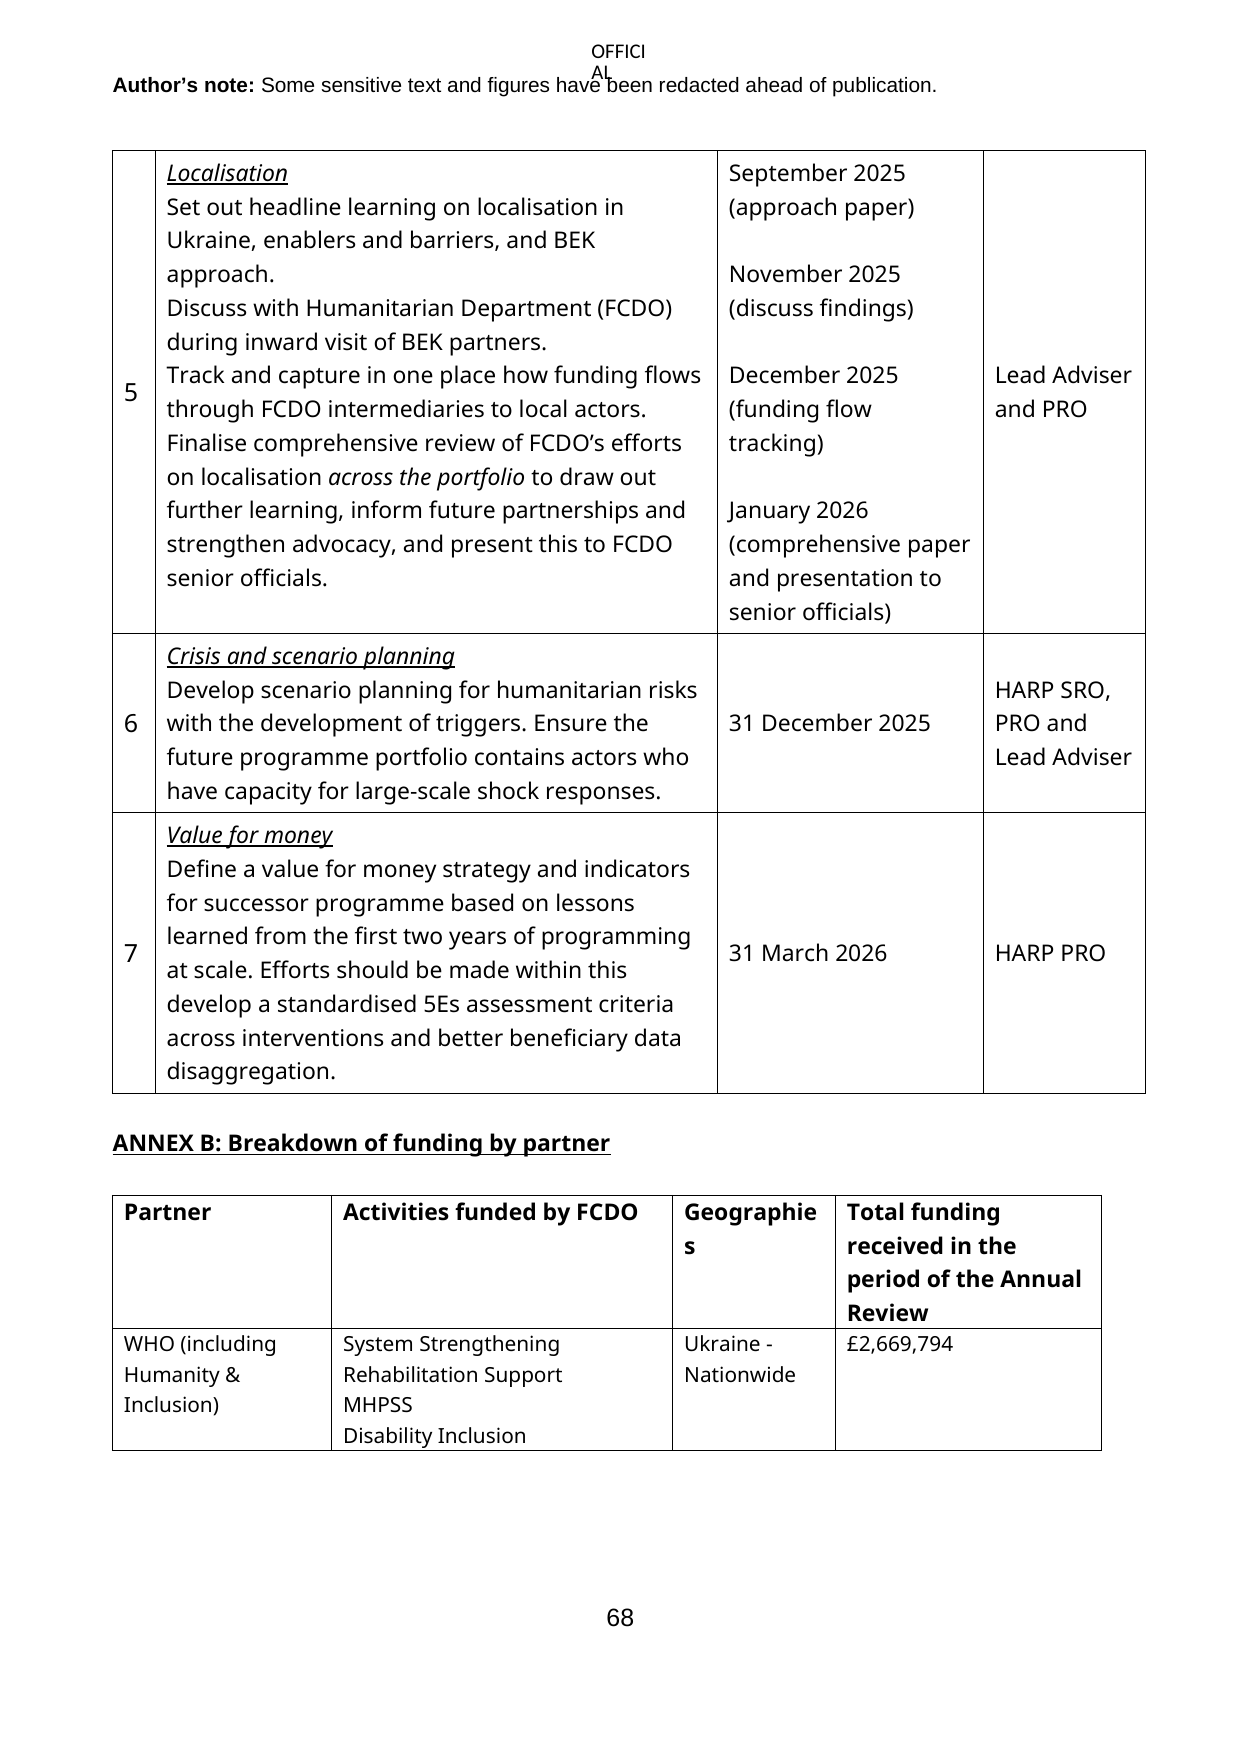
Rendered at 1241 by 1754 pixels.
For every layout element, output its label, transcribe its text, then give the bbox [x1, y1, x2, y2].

table_cell 31 March 2026 [718, 813, 983, 1092]
table_cell £2,669,794 [836, 1329, 1101, 1450]
table_header Total funding received in the period of the Annual Review [836, 1196, 1101, 1328]
table_cell 31 December 2025 [718, 634, 983, 812]
table_cell 5 [113, 151, 155, 633]
table_cell WHO (including Humanity & Inclusion) [113, 1329, 331, 1450]
table_cell 6 [113, 634, 155, 812]
table_cell HARP SRO, PRO and Lead Adviser [984, 634, 1145, 812]
table_cell System Strengthening Rehabilitation Support MHPSS Disability Inclusion [332, 1329, 672, 1450]
table_cell HARP PRO [984, 813, 1145, 1092]
table_cell Localisation Set out headline learning on localisation in Ukraine, enablers and barriers, and BEK approach. Discuss with Humanitarian Department (FCDO) during inward visit of BEK partners. Track and capture in one place how funding flows through FCDO intermediaries to local actors. Finalise comprehensive review of FCDO’s efforts on localisation across the portfolio to draw out further learning, inform future partnerships and strengthen advocacy, and present this to FCDO senior officials. [156, 151, 717, 633]
table_cell 7 [113, 813, 155, 1092]
table_header Activities funded by FCDO [332, 1196, 672, 1328]
text ANNEX B: Breakdown of funding by partner [112, 1127, 1128, 1158]
table_cell Ukraine - Nationwide [673, 1329, 835, 1450]
table_cell September 2025 (approach paper) November 2025 (discuss findings) December 2025 (funding flow tracking) January 2026 (comprehensive paper and presentation to senior officials) [718, 151, 983, 633]
table_header Geographies [673, 1196, 835, 1328]
table_header Partner [113, 1196, 331, 1328]
table_cell Crisis and scenario planning Develop scenario planning for humanitarian risks with the development of triggers. Ensure the future programme portfolio contains actors who have capacity for large-scale shock responses. [156, 634, 717, 812]
table_cell Value for money Define a value for money strategy and indicators for successor programme based on lessons learned from the first two years of programming at scale. Efforts should be made within this develop a standardised 5Es assessment criteria across interventions and better beneficiary data disaggregation. [156, 813, 717, 1092]
table_cell Lead Adviser and PRO [984, 151, 1145, 633]
